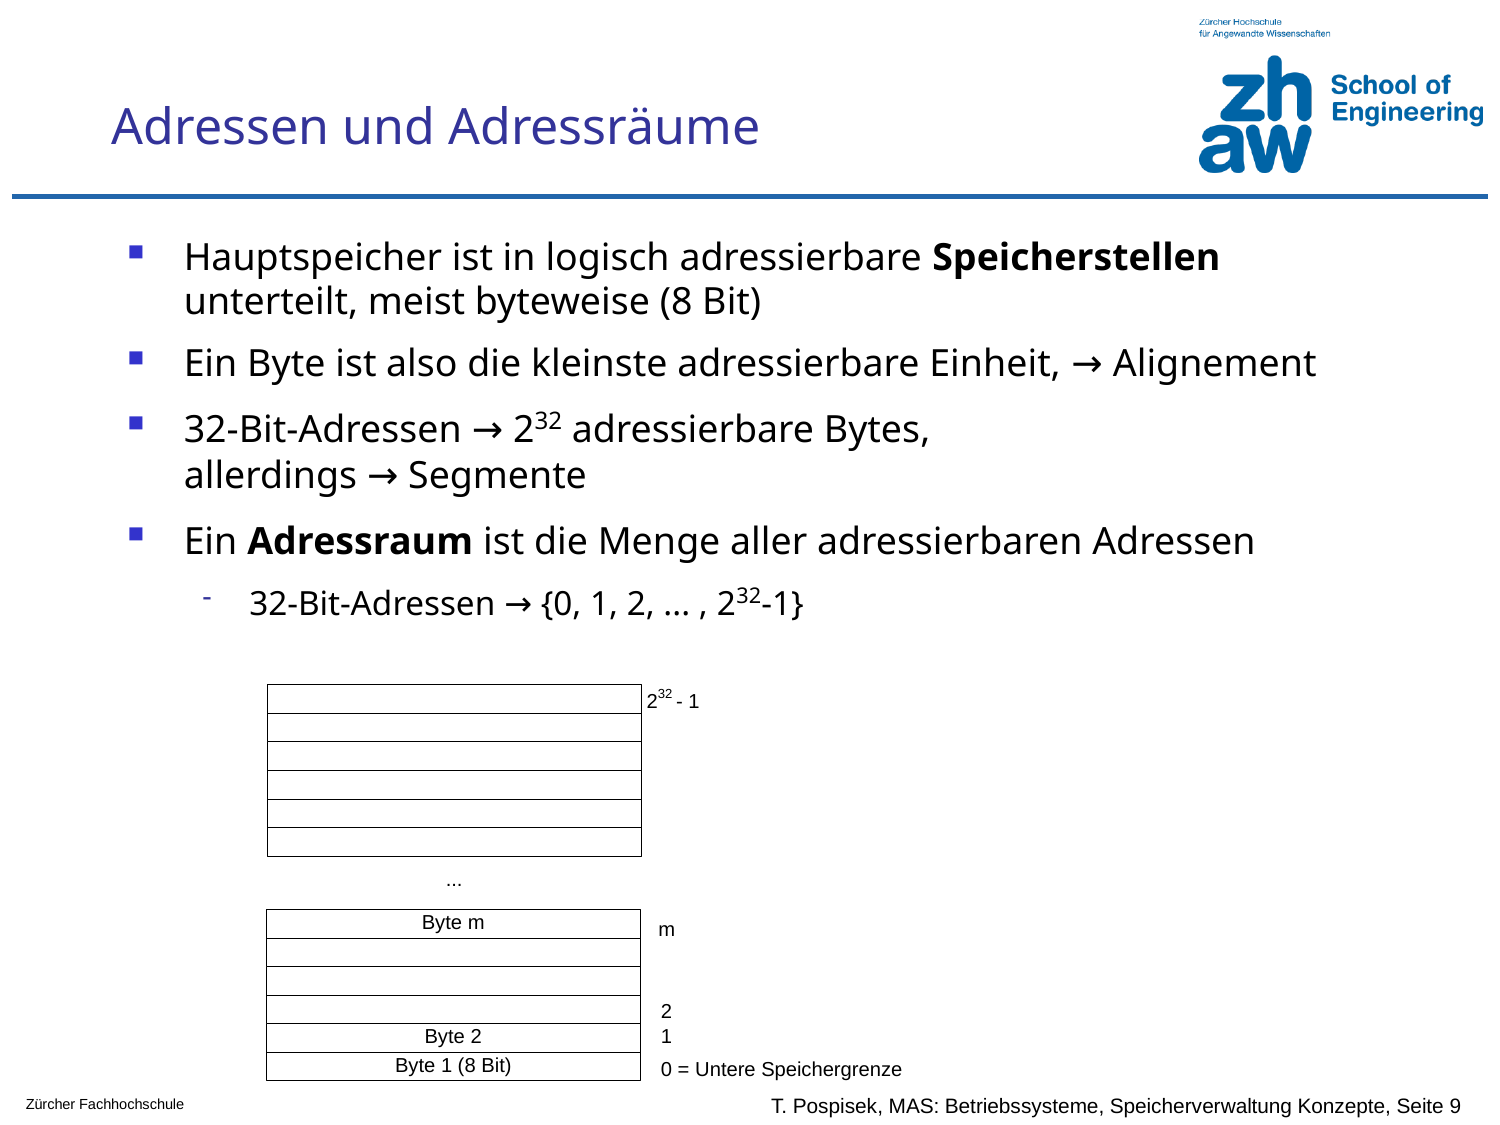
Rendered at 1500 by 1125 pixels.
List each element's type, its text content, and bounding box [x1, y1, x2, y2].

picture [262, 680, 1063, 1093]
picture [1199, 19, 1483, 173]
title Adressen und Adressräume [96, 50, 1375, 163]
list Hauptspeicher ist in logisch adressierbare Speicherstellen unterteilt, meist byteweise (8 Bit) Ein Byte ist also die kleinste adressierbare Einheit, → Alignement 32-Bit-Adressen → 232 adressierbare Bytes, allerdings → Segmente Ein Adressraum ist die Menge aller adressierbaren Adressen 32-Bit-Adressen → {0, 1, 2, ... , 232-1} [112, 224, 1405, 957]
